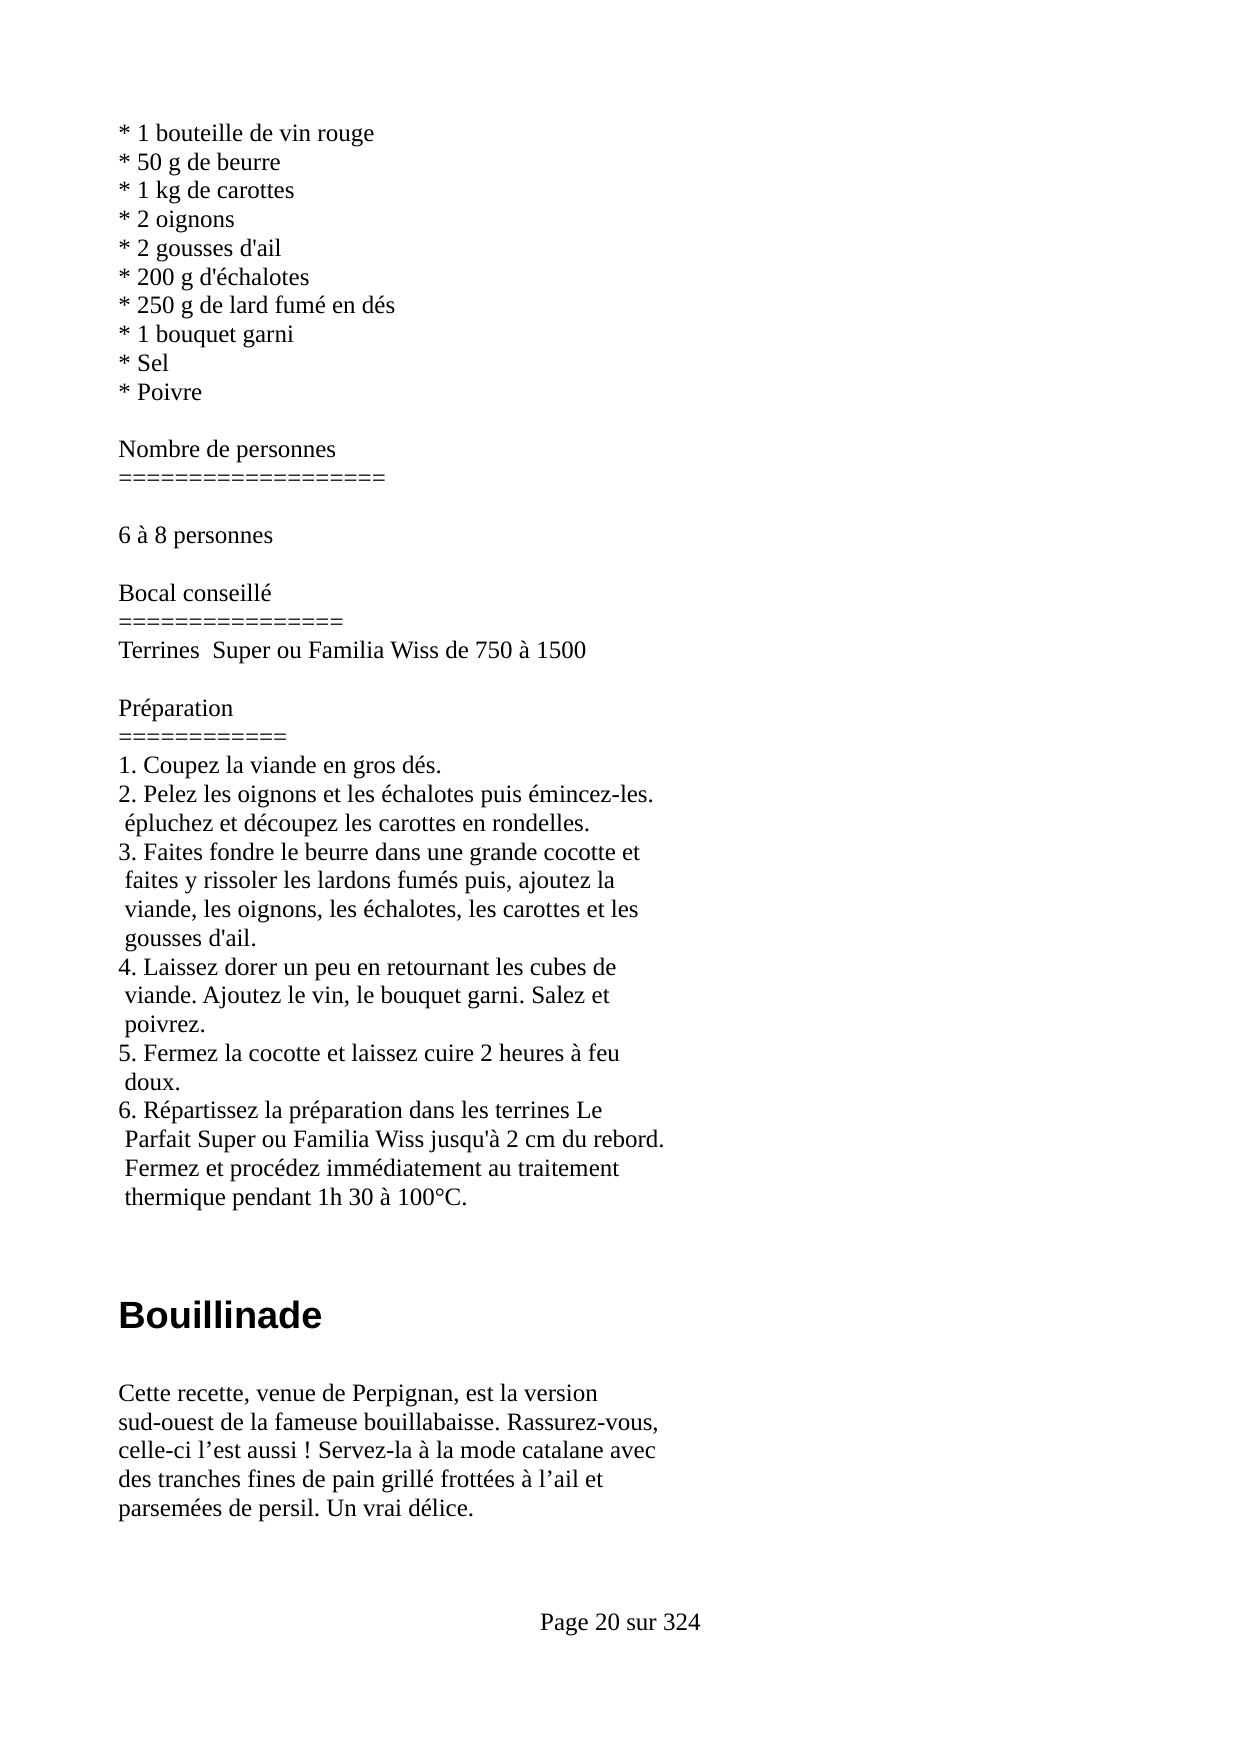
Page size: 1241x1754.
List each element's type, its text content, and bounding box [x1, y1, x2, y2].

text 3. Faites fondre le beurre dans une grande cocotte et [118, 837, 1122, 866]
text gousses d'ail. [118, 923, 1122, 952]
text doux. [118, 1067, 1122, 1096]
text ============ [118, 722, 1122, 751]
text Parfait Super ou Familia Wiss jusqu'à 2 cm du rebord. [118, 1124, 1122, 1153]
text épluchez et découpez les carottes en rondelles. [118, 808, 1122, 837]
text 2. Pelez les oignons et les échalotes puis émincez-les. [118, 779, 1122, 808]
text Cette recette, venue de Perpignan, est la version [118, 1378, 1122, 1407]
text * 1 bouquet garni [118, 319, 1122, 348]
text des tranches fines de pain grillé frottées à l’ail et [118, 1464, 1122, 1493]
text =================== [118, 463, 1122, 492]
text faites y rissoler les lardons fumés puis, ajoutez la [118, 866, 1122, 894]
text ================ [118, 607, 1122, 636]
text celle-ci l’est aussi ! Servez-la à la mode catalane avec [118, 1436, 1122, 1464]
text * 250 g de lard fumé en dés [118, 291, 1122, 319]
text 4. Laissez dorer un peu en retournant les cubes de [118, 952, 1122, 981]
text 6. Répartissez la préparation dans les terrines Le [118, 1096, 1122, 1124]
text Terrines Super ou Familia Wiss de 750 à 1500 [118, 636, 1122, 664]
text * 200 g d'échalotes [118, 262, 1122, 291]
text * Poivre [118, 377, 1122, 406]
text 1. Coupez la viande en gros dés. [118, 751, 1122, 779]
text viande, les oignons, les échalotes, les carottes et les [118, 894, 1122, 923]
subtitle Bouillinade [118, 1293, 1122, 1337]
text * 2 oignons [118, 204, 1122, 233]
text poivrez. [118, 1009, 1122, 1038]
text * 50 g de beurre [118, 147, 1122, 176]
text thermique pendant 1h 30 à 100°C. [118, 1182, 1122, 1211]
text Bocal conseillé [118, 578, 1122, 607]
text sud-ouest de la fameuse bouillabaisse. Rassurez-vous, [118, 1407, 1122, 1436]
text * 2 gousses d'ail [118, 233, 1122, 262]
text Fermez et procédez immédiatement au traitement [118, 1153, 1122, 1182]
text * 1 kg de carottes [118, 176, 1122, 204]
text viande. Ajoutez le vin, le bouquet garni. Salez et [118, 981, 1122, 1009]
text * 1 bouteille de vin rouge [118, 118, 1122, 147]
text Nombre de personnes [118, 434, 1122, 463]
text parsemées de persil. Un vrai délice. [118, 1493, 1122, 1522]
text Préparation [118, 693, 1122, 722]
text 6 à 8 personnes [118, 521, 1122, 549]
text 5. Fermez la cocotte et laissez cuire 2 heures à feu [118, 1038, 1122, 1067]
text * Sel [118, 348, 1122, 377]
